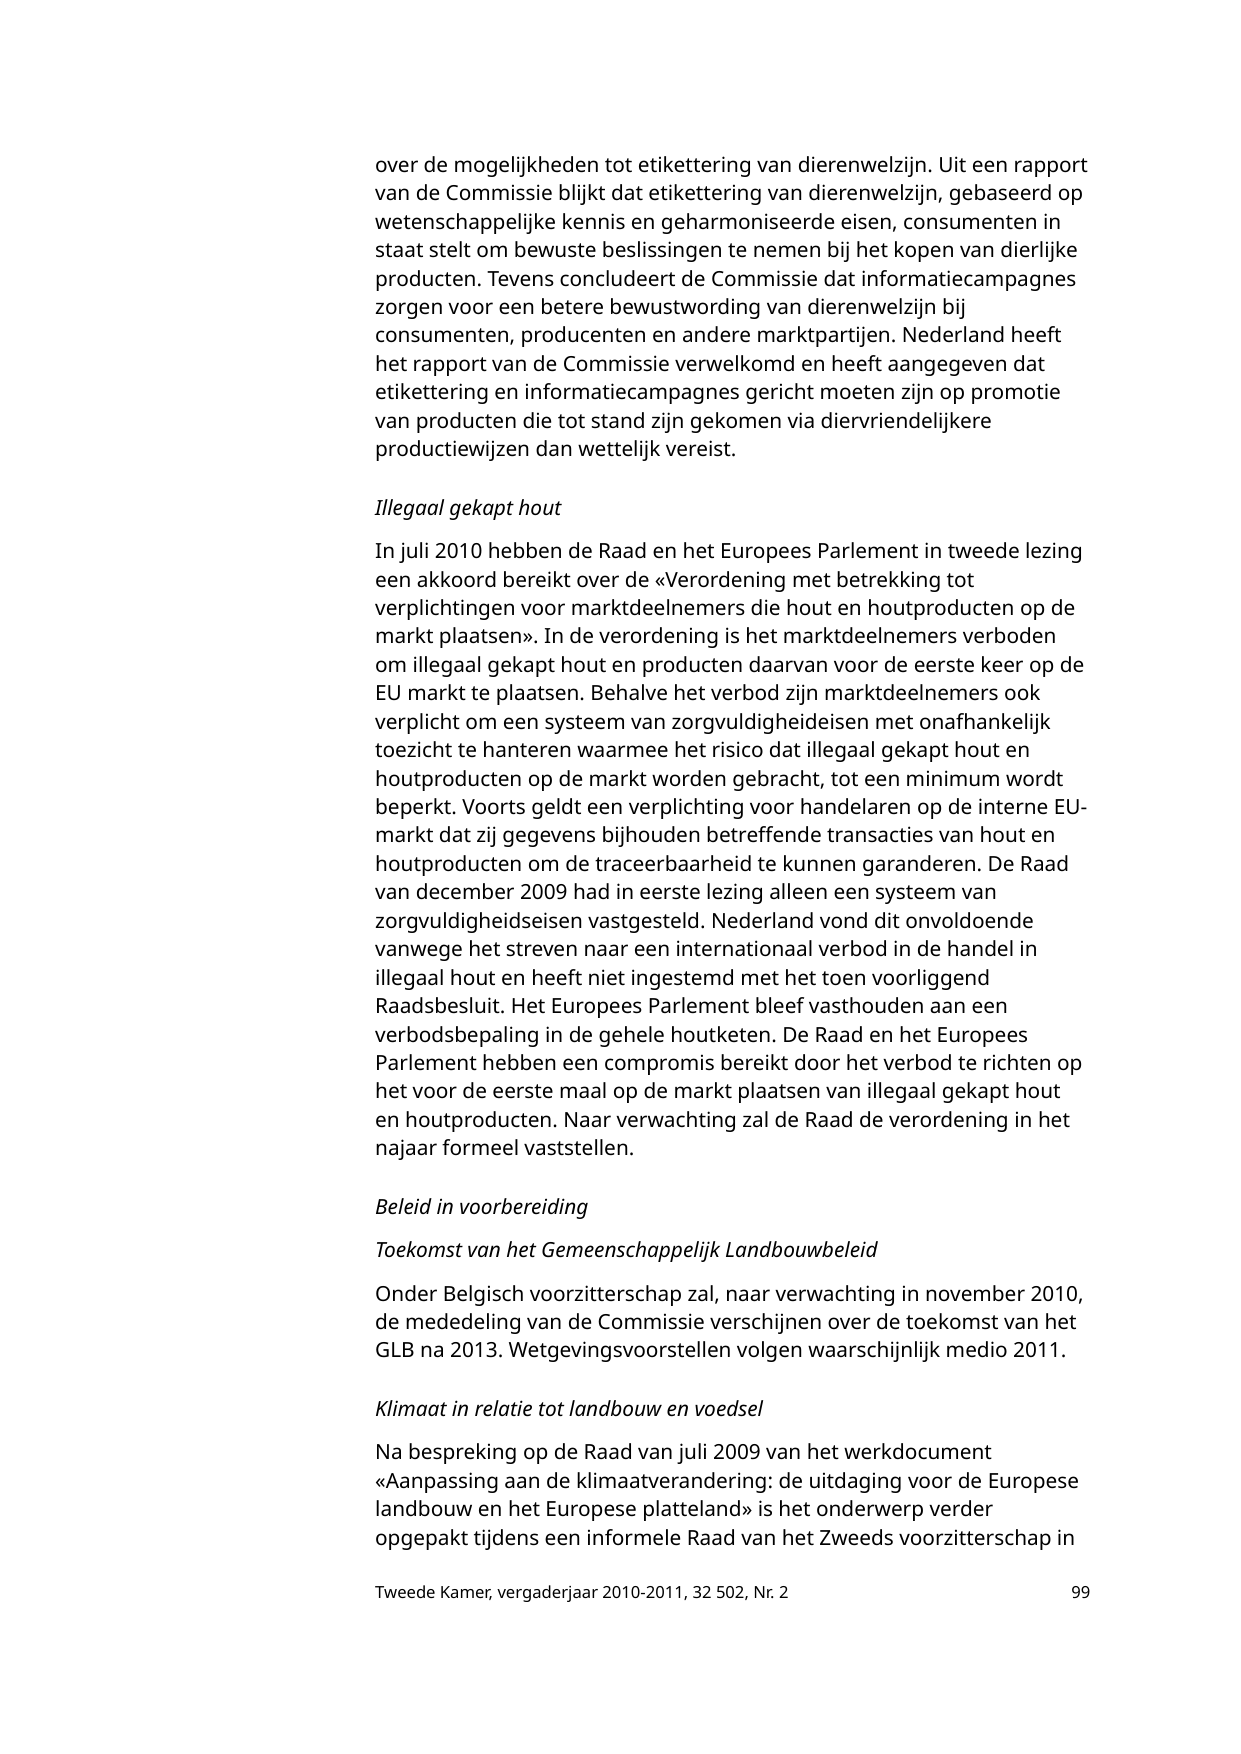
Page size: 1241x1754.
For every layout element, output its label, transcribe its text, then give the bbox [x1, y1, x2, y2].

text Beleid in voorbereiding [375, 1192, 1090, 1220]
text Toekomst van het Gemeenschappelijk Landbouwbeleid [375, 1235, 1090, 1264]
text Klimaat in relatie tot landbouw en voedsel [375, 1394, 1090, 1422]
text Na bespreking op de Raad van juli 2009 van het werkdocument «Aanpassing aan de klimaatverandering: de uitdaging voor de Europese landbouw en het Europese platteland» is het onderwerp verder opgepakt tijdens een informele Raad van het Zweeds voorzitterschap in [375, 1437, 1090, 1551]
text Illegaal gekapt hout [375, 493, 1090, 521]
text In juli 2010 hebben de Raad en het Europees Parlement in tweede lezing een akkoord bereikt over de «Verordening met betrekking tot verplichtingen voor marktdeelnemers die hout en houtproducten op de markt plaatsen». In de verordening is het marktdeelnemers verboden om illegaal gekapt hout en producten daarvan voor de eerste keer op de EU markt te plaatsen. Behalve het verbod zijn marktdeelnemers ook verplicht om een systeem van zorgvuldigheideisen met onafhankelijk toezicht te hanteren waarmee het risico dat illegaal gekapt hout en houtproducten op de markt worden gebracht, tot een minimum wordt beperkt. Voorts geldt een verplichting voor handelaren op de interne EU-markt dat zij gegevens bijhouden betreffende transacties van hout en houtproducten om de traceerbaarheid te kunnen garanderen. De Raad van december 2009 had in eerste lezing alleen een systeem van zorgvuldigheidseisen vastgesteld. Nederland vond dit onvoldoende vanwege het streven naar een internationaal verbod in de handel in illegaal hout en heeft niet ingestemd met het toen voorliggend Raadsbesluit. Het Europees Parlement bleef vasthouden aan een verbodsbepaling in de gehele houtketen. De Raad en het Europees Parlement hebben een compromis bereikt door het verbod te richten op het voor de eerste maal op de markt plaatsen van illegaal gekapt hout en houtproducten. Naar verwachting zal de Raad de verordening in het najaar formeel vaststellen. [375, 536, 1090, 1162]
text over de mogelijkheden tot etikettering van dierenwelzijn. Uit een rapport van de Commissie blijkt dat etikettering van dierenwelzijn, gebaseerd op wetenschappelijke kennis en geharmoniseerde eisen, consumenten in staat stelt om bewuste beslissingen te nemen bij het kopen van dierlijke producten. Tevens concludeert de Commissie dat informatiecampagnes zorgen voor een betere bewustwording van dierenwelzijn bij consumenten, producenten en andere marktpartijen. Nederland heeft het rapport van de Commissie verwelkomd en heeft aangegeven dat etikettering en informatiecampagnes gericht moeten zijn op promotie van producten die tot stand zijn gekomen via diervriendelijkere productiewijzen dan wettelijk vereist. [375, 150, 1090, 463]
text Onder Belgisch voorzitterschap zal, naar verwachting in november 2010, de mededeling van de Commissie verschijnen over de toekomst van het GLB na 2013. Wetgevingsvoorstellen volgen waarschijnlijk medio 2011. [375, 1279, 1090, 1364]
